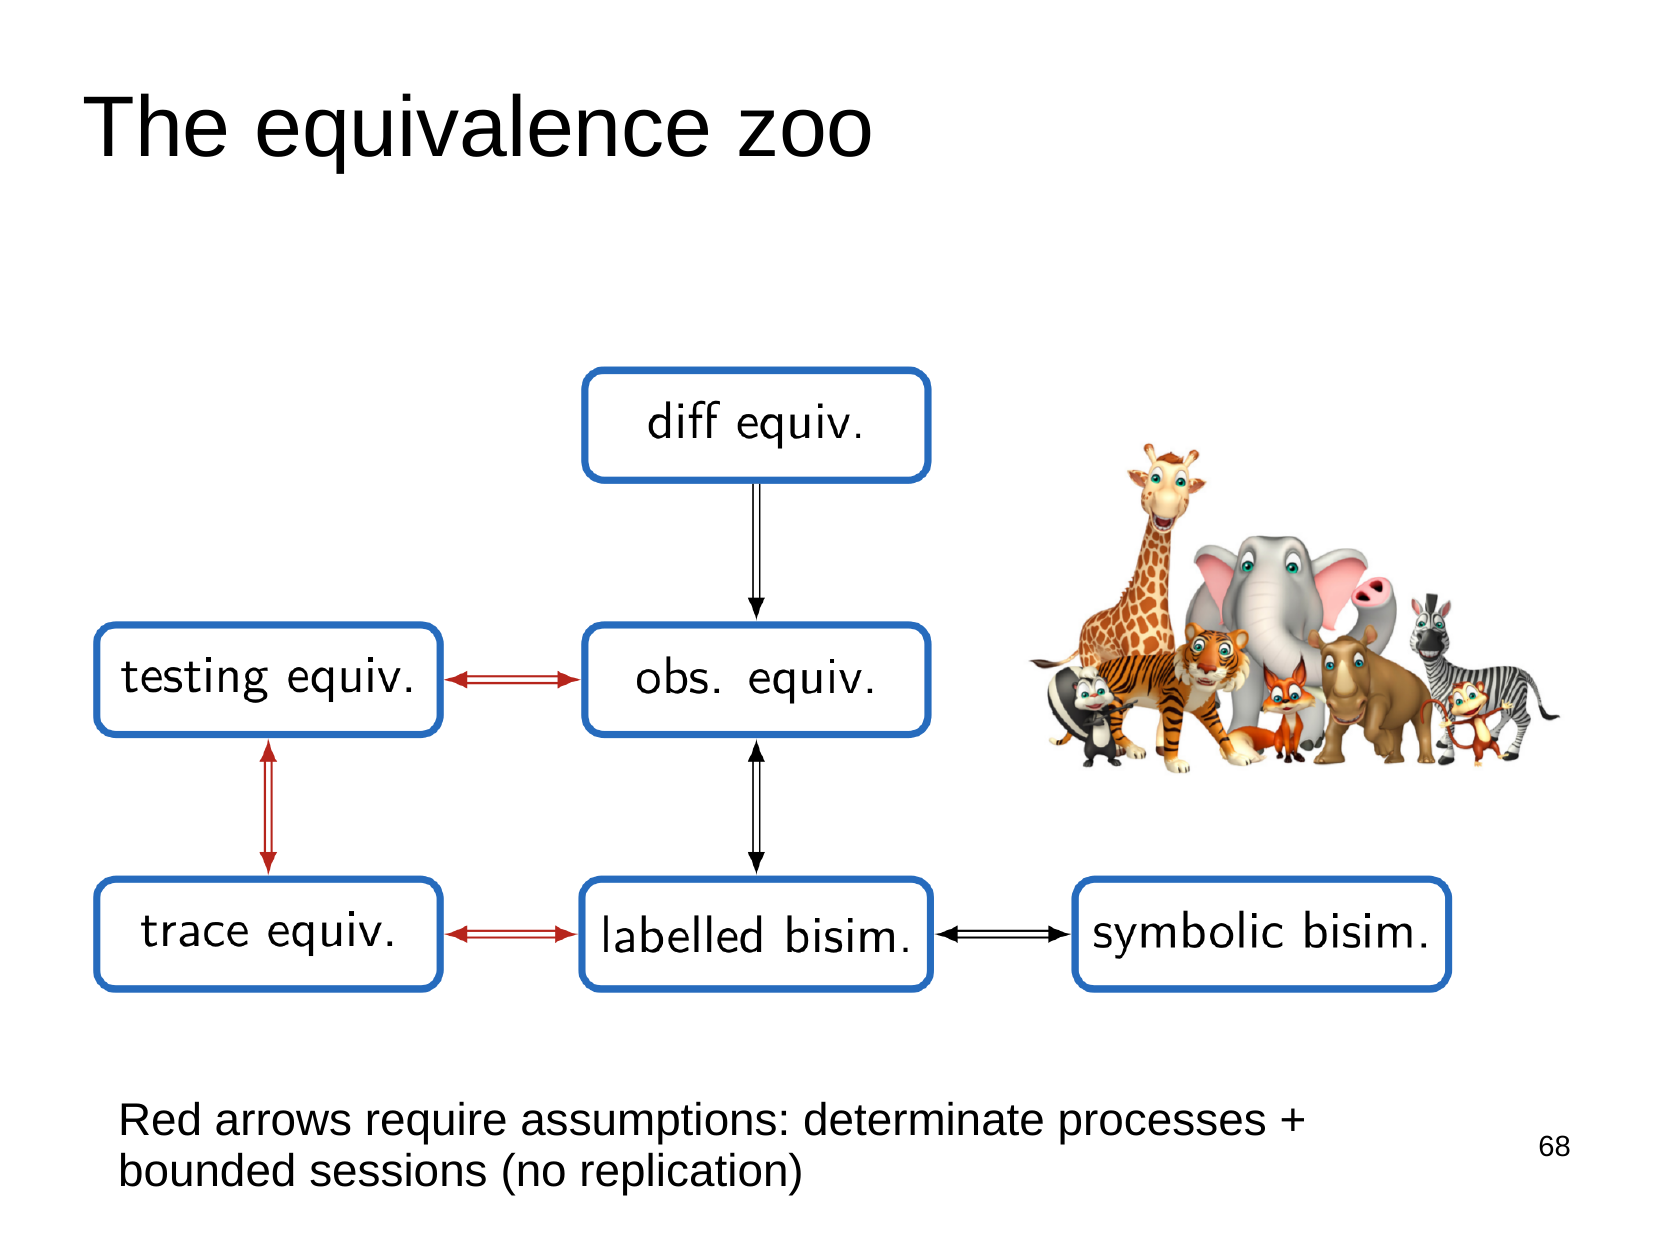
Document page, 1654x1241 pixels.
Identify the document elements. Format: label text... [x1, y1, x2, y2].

picture [82, 337, 1571, 1022]
text_box Red arrows require assumptions: determinate processes + bounded sessions (no replication) [103, 1086, 1484, 1225]
title The equivalence zoo [82, 49, 1571, 204]
